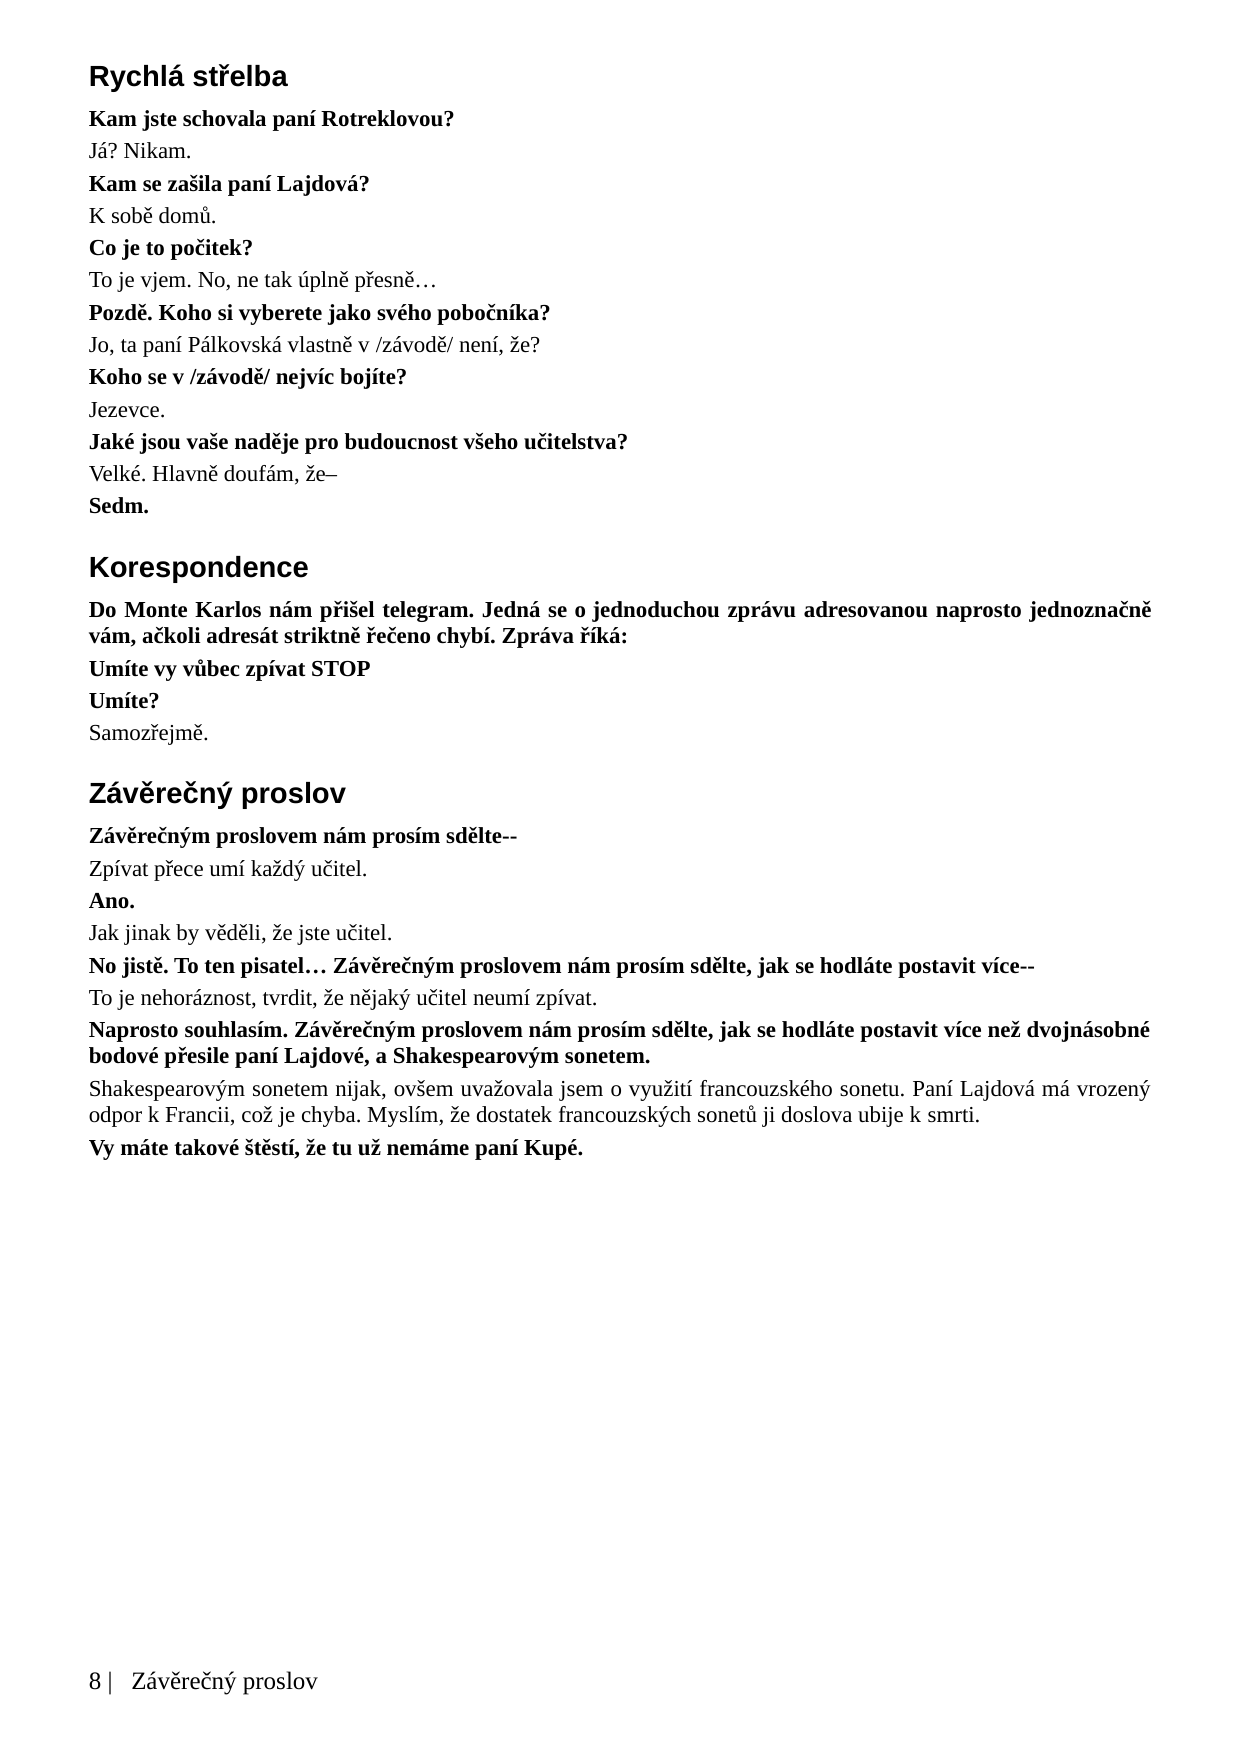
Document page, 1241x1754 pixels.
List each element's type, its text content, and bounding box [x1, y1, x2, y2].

text Umíte vy vůbec zpívat STOP [88, 654, 1152, 681]
text To je vjem. No, ne tak úplně přesně… [88, 267, 1152, 293]
text Naprosto souhlasím. Závěrečným proslovem nám prosím sdělte, jak se hodláte postavit více než dvojnásobné bodové přesile paní Lajdové, a Shakespearovým sonetem. [88, 1016, 1152, 1069]
subtitle Závěrečný proslov [88, 776, 1152, 810]
subtitle Korespondence [88, 550, 1152, 583]
text Velké. Hlavně doufám, že– [88, 460, 1152, 487]
text Jak jinak by věděli, že jste učitel. [88, 919, 1152, 946]
text Kam jste schovala paní Rotreklovou? [88, 105, 1152, 131]
text Pozdě. Koho si vyberete jako svého pobočníka? [88, 299, 1152, 325]
text To je nehoráznost, tvrdit, že nějaký učitel neumí zpívat. [88, 984, 1152, 1010]
text Kam se zašila paní Lajdová? [88, 170, 1152, 196]
text Jezevce. [88, 396, 1152, 422]
text Shakespearovým sonetem nijak, ovšem uvažovala jsem o využití francouzského sonetu. Paní Lajdová má vrozený odpor k Francii, což je chyba. Myslím, že dostatek francouzských sonetů ji doslova ubije k smrti. [88, 1075, 1152, 1128]
text Jo, ta paní Pálkovská vlastně v /závodě/ není, že? [88, 331, 1152, 357]
text Sedm. [88, 493, 1152, 519]
text Vy máte takové štěstí, že tu už nemáme paní Kupé. [88, 1133, 1152, 1160]
text Závěrečným proslovem nám prosím sdělte-- [88, 822, 1152, 849]
text Zpívat přece umí každý učitel. [88, 855, 1152, 881]
text Ano. [88, 887, 1152, 913]
text Koho se v /závodě/ nejvíc bojíte? [88, 363, 1152, 390]
subtitle Rychlá střelba [88, 59, 1152, 93]
text Co je to počitek? [88, 234, 1152, 261]
text Samozřejmě. [88, 719, 1152, 746]
text No jistě. To ten pisatel… Závěrečným proslovem nám prosím sdělte, jak se hodláte postavit více-- [88, 952, 1152, 978]
text Jaké jsou vaše naděje pro budoucnost všeho učitelstva? [88, 428, 1152, 454]
text Umíte? [88, 687, 1152, 713]
text Do Monte Karlos nám přišel telegram. Jedná se o jednoduchou zprávu adresovanou naprosto jednoznačně vám, ačkoli adresát striktně řečeno chybí. Zpráva říká: [88, 596, 1152, 649]
text Já? Nikam. [88, 137, 1152, 164]
text K sobě domů. [88, 202, 1152, 228]
